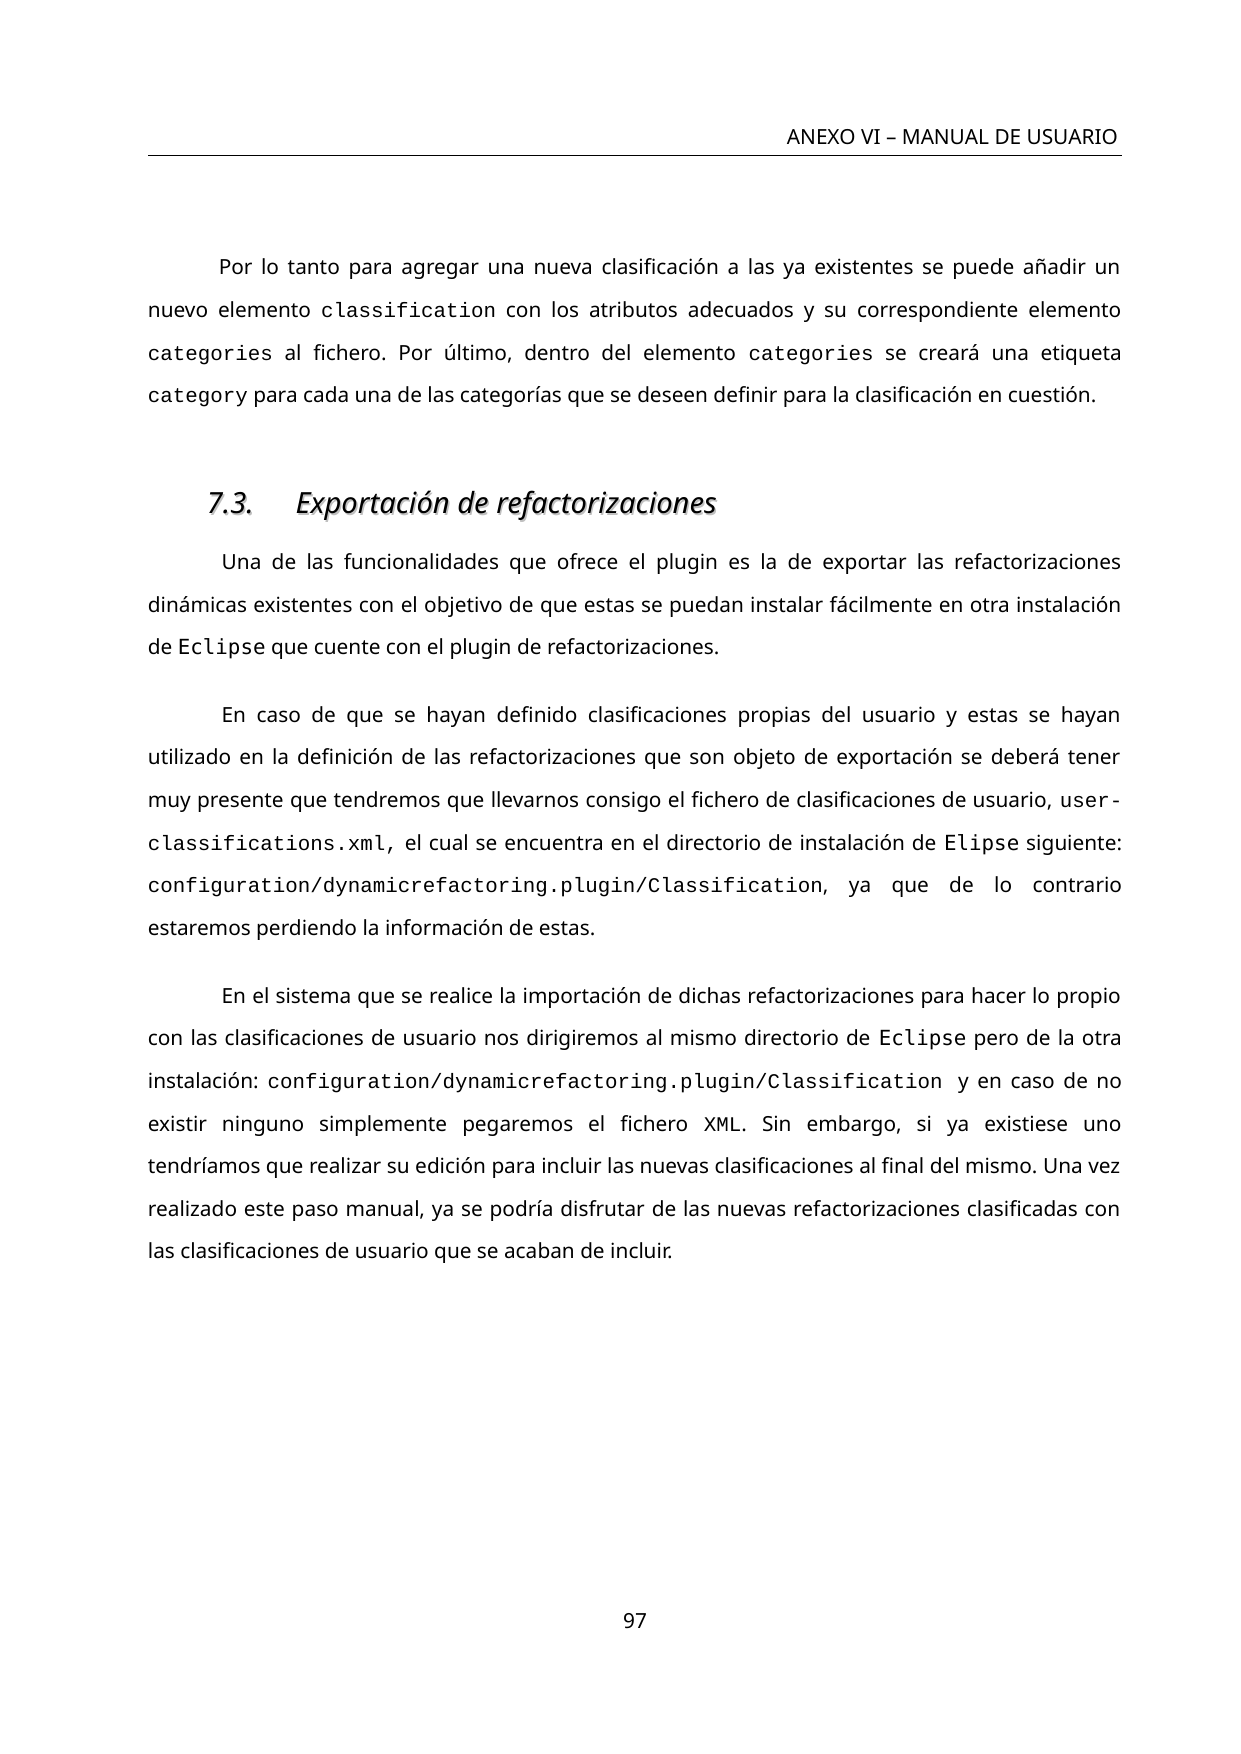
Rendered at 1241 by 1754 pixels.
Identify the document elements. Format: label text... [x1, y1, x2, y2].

text En el sistema que se realice la importación de dichas refactorizaciones para hacer lo propio con las clasificaciones de usuario nos dirigiremos al mismo directorio de Eclipse pero de la otra instalación: configuration/dynamicrefactoring.plugin/Classification y en caso de no existir ninguno simplemente pegaremos el fichero XML. Sin embargo, si ya existiese uno tendríamos que realizar su edición para incluir las nuevas clasificaciones al final del mismo. Una vez realizado este paso manual, ya se podría disfrutar de las nuevas refactorizaciones clasificadas con las clasificaciones de usuario que se acaban de incluir. [148, 981, 1122, 1265]
text En caso de que se hayan definido clasificaciones propias del usuario y estas se hayan utilizado en la definición de las refactorizaciones que son objeto de exportación se deberá tener muy presente que tendremos que llevarnos consigo el fichero de clasificaciones de usuario, user-classifications.xml, el cual se encuentra en el directorio de instalación de Elipse siguiente: configuration/dynamicrefactoring.plugin/Classification, ya que de lo contrario estaremos perdiendo la información de estas. [148, 700, 1122, 942]
text Por lo tanto para agregar una nueva clasificación a las ya existentes se puede añadir un nuevo elemento classification con los atributos adecuados y su correspondiente elemento categories al fichero. Por último, dentro del elemento categories se creará una etiqueta category para cada una de las categorías que se deseen definir para la clasificación en cuestión. [148, 252, 1122, 409]
text Una de las funcionalidades que ofrece el plugin es la de exportar las refactorizaciones dinámicas existentes con el objetivo de que estas se puedan instalar fácilmente en otra instalación de Eclipse que cuente con el plugin de refactorizaciones. [148, 547, 1122, 661]
subtitle Exportación de refactorizaciones [207, 482, 1122, 522]
